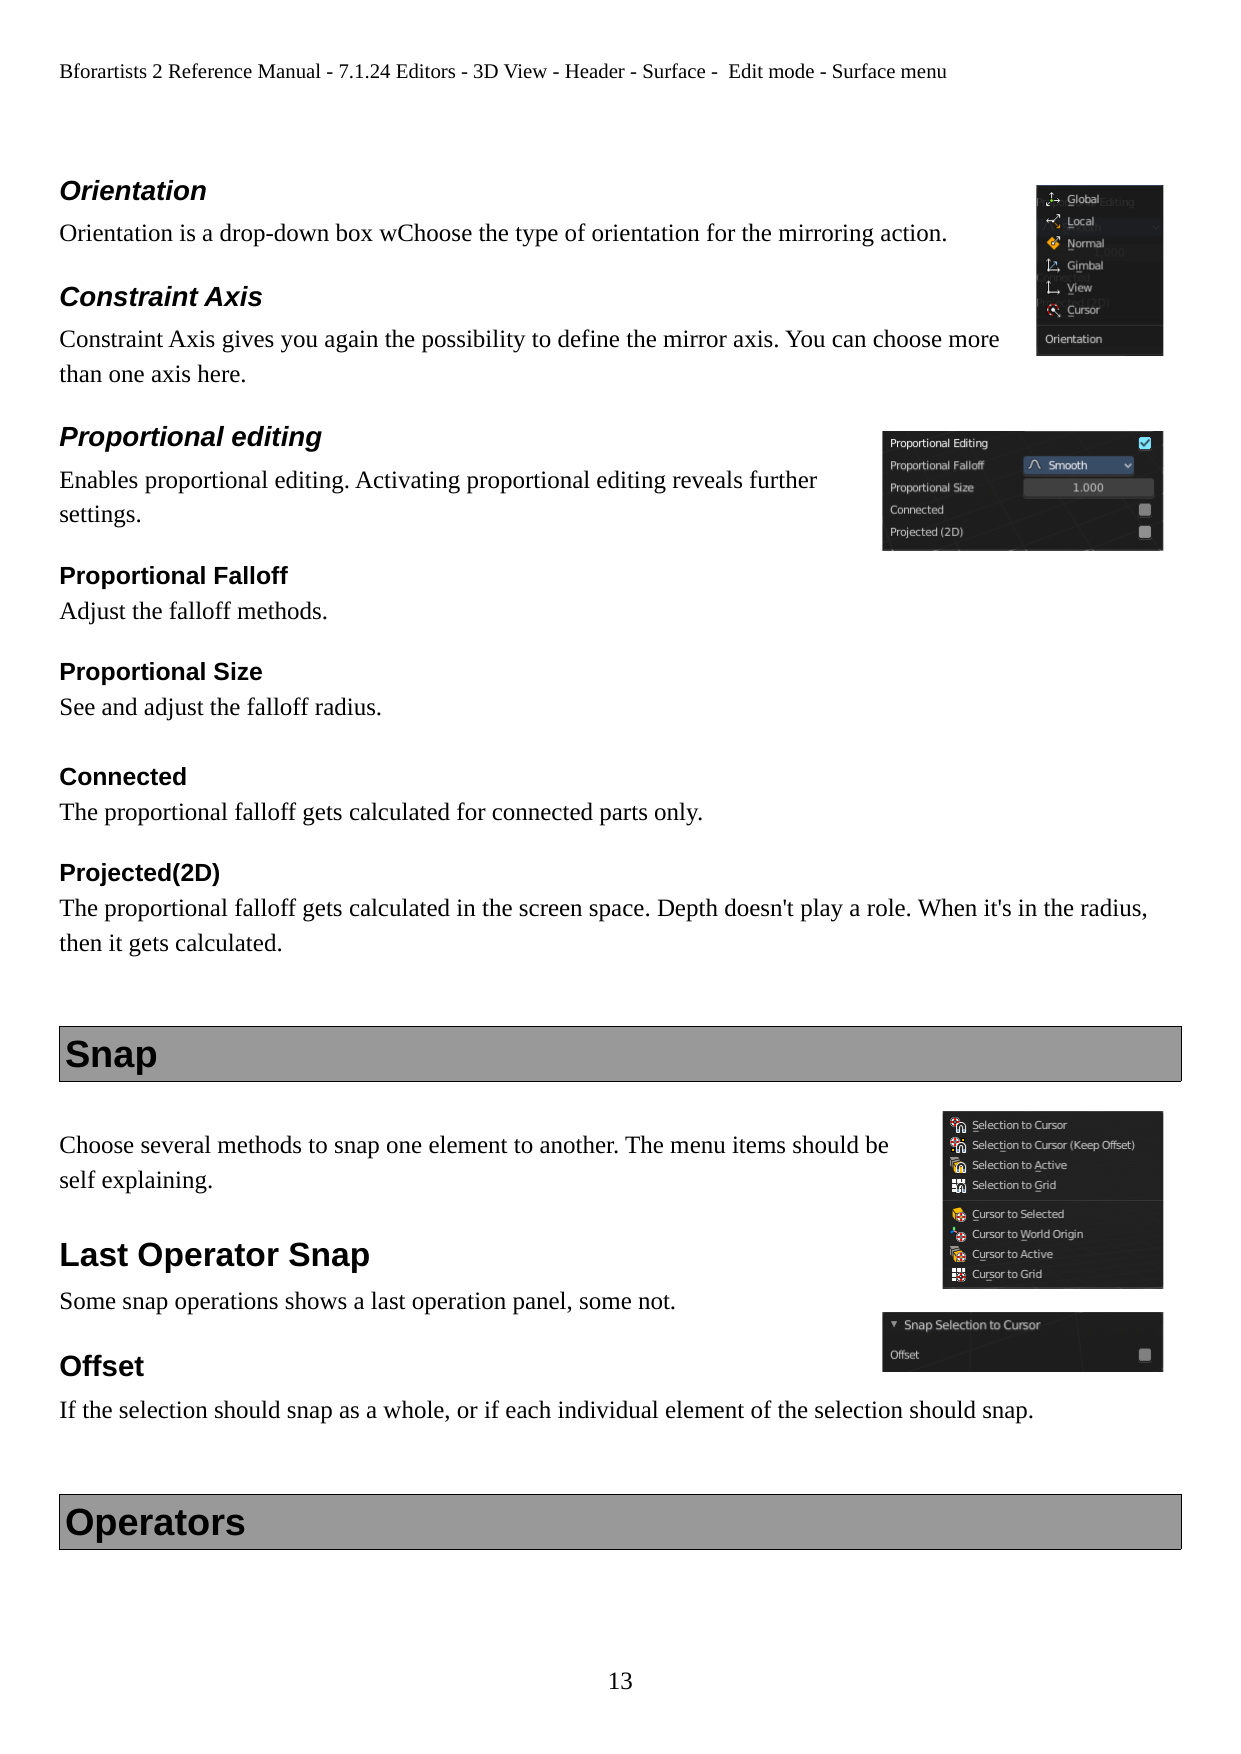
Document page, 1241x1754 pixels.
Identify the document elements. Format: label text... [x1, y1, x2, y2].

text If the selection should snap as a whole, or if each individual element of the selection should snap. [59, 1396, 1181, 1424]
subtitle [1164, 280, 1181, 312]
subtitle Constraint Axis [59, 280, 1036, 312]
picture [942, 1111, 1164, 1289]
subtitle Proportional editing [59, 421, 1181, 452]
picture [882, 431, 1164, 551]
subtitle Connected [59, 762, 1181, 791]
table_header Operators [60, 1495, 1181, 1549]
picture [882, 1312, 1164, 1372]
subtitle Offset [59, 1349, 1181, 1383]
text Some snap operations shows a last operation panel, some not. [59, 1286, 1181, 1314]
text Constraint Axis gives you again the possibility to define the mirror axis. You can choose more than one axis here. [59, 324, 1181, 388]
picture [1036, 185, 1164, 356]
subtitle Projected(2D) [59, 858, 1181, 887]
table_header Snap [60, 1027, 1181, 1081]
text Choose several methods to snap one element to another. The menu items should be self explaining. [59, 1130, 942, 1193]
text The proportional falloff gets calculated in the screen space. Depth doesn't play a role. When it's in the radius, then it gets calculated. [59, 893, 1181, 956]
text Orientation is a drop-down box wChoose the type of orientation for the mirroring action. [59, 218, 1036, 247]
text The proportional falloff gets calculated for connected parts only. [59, 797, 1181, 826]
subtitle Orientation [59, 174, 1181, 206]
subtitle Proportional Falloff [59, 561, 1181, 589]
text See and adjust the falloff radius. [59, 692, 1181, 721]
subtitle Last Operator Snap [59, 1234, 942, 1273]
text Enables proportional editing. Activating proportional editing reveals further settings. [59, 465, 882, 528]
subtitle Proportional Size [59, 657, 1181, 686]
subtitle [1164, 1234, 1181, 1273]
text Adjust the falloff methods. [59, 596, 1181, 624]
